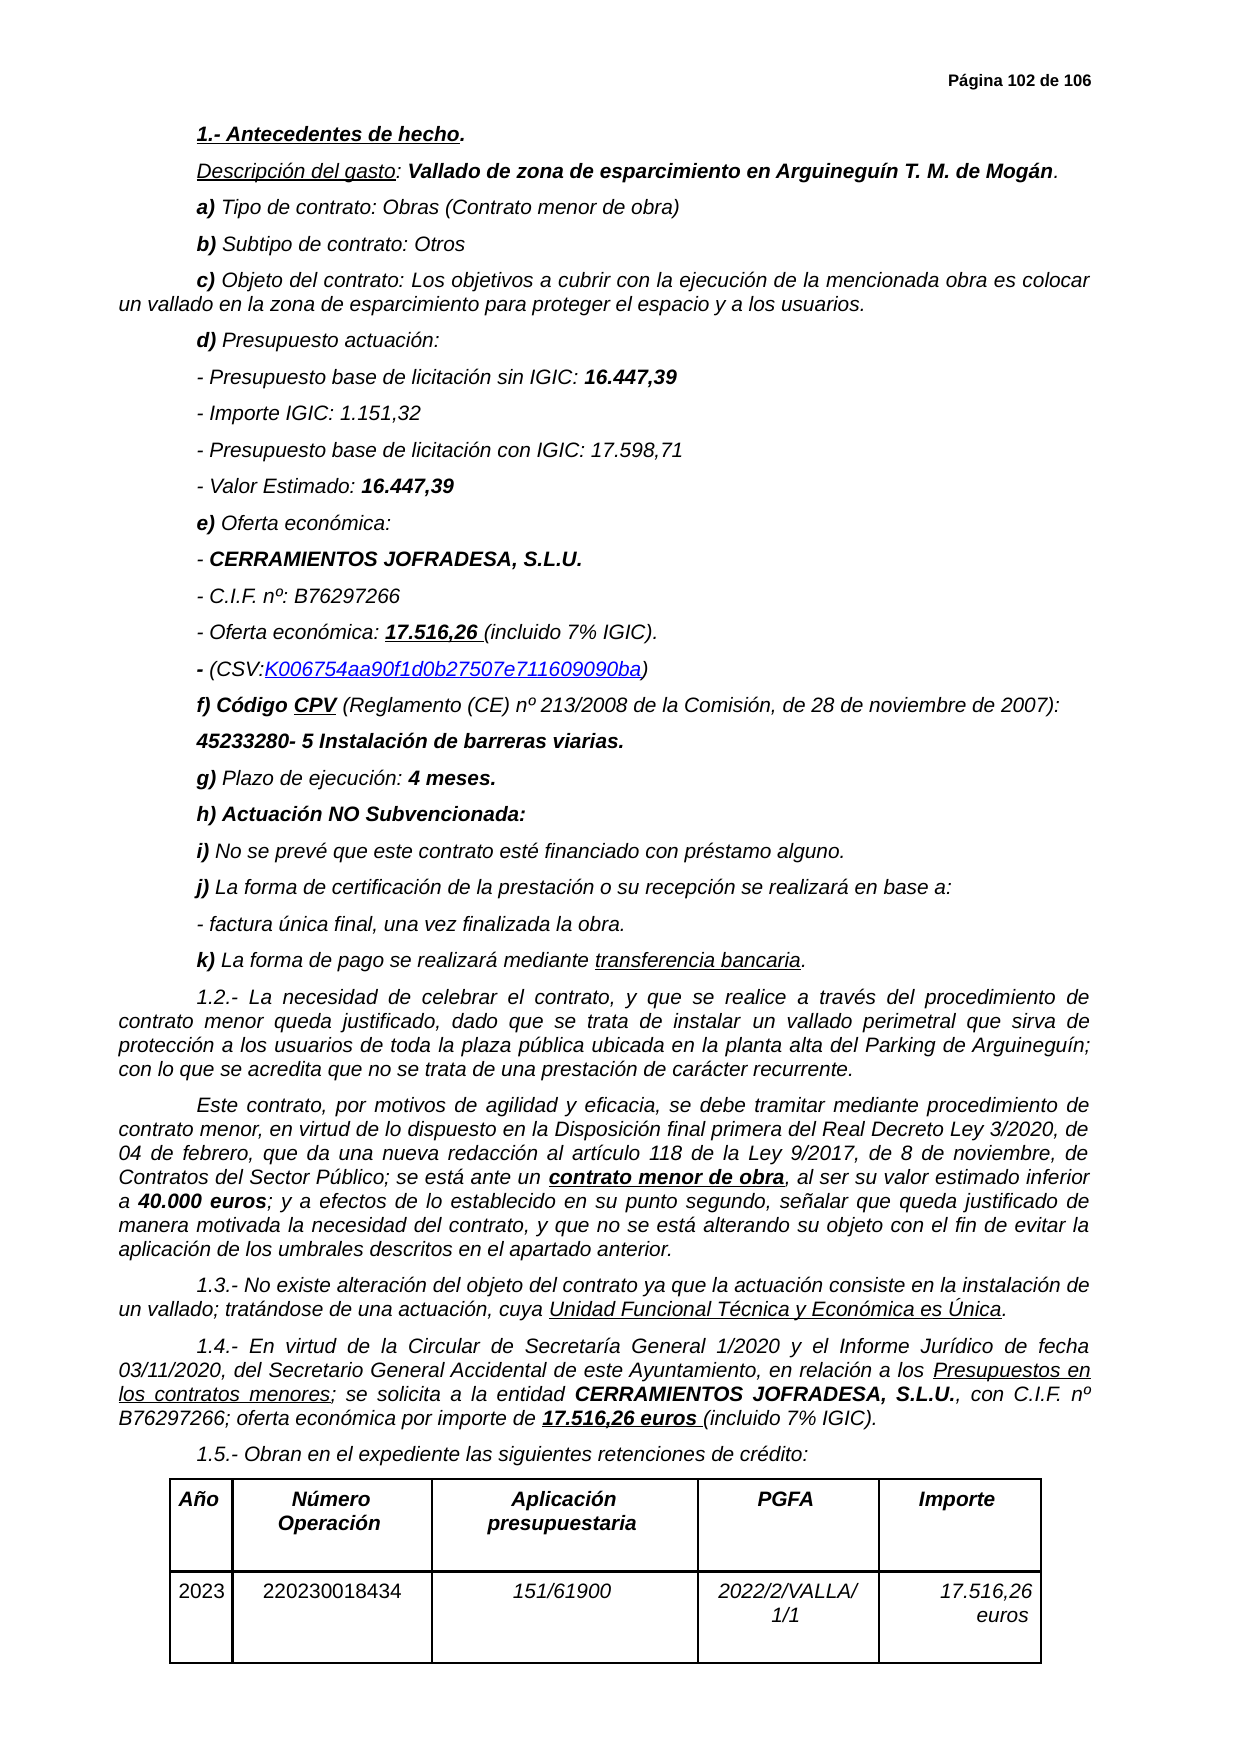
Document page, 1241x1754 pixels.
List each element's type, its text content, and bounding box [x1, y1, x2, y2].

text - factura única final, una vez finalizada la obra. [118, 912, 1092, 936]
text 45233280- 5 Instalación de barreras viarias. [118, 729, 1092, 753]
text - Importe IGIC: 1.151,32 [118, 401, 1092, 425]
text f) Código CPV (Reglamento (CE) nº 213/2008 de la Comisión, de 28 de noviembre de 2007): [118, 693, 1092, 717]
text - Presupuesto base de licitación sin IGIC: 16.447,39 [118, 365, 1092, 389]
text j) La forma de certificación de la prestación o su recepción se realizará en base a: [118, 875, 1092, 899]
text h) Actuación NO Subvencionada: [118, 802, 1092, 826]
text - Oferta económica: 17.516,26 (incluido 7% IGIC). [118, 620, 1092, 644]
table_cell 151/61900 [433, 1573, 697, 1662]
text - C.I.F. nº: B76297266 [118, 583, 1092, 607]
table_cell 220230018434 [234, 1573, 431, 1662]
text a) Tipo de contrato: Obras (Contrato menor de obra) [118, 195, 1092, 219]
text k) La forma de pago se realizará mediante transferencia bancaria. [118, 948, 1092, 972]
text d) Presupuesto actuación: [118, 328, 1092, 352]
table_header Aplicación presupuestaria [433, 1480, 697, 1570]
table_header Importe [880, 1480, 1040, 1570]
text - (CSV:K006754aa90f1d0b27507e711609090ba) [118, 656, 1092, 680]
table_cell 2022/2/VALLA/1/1 [699, 1573, 878, 1662]
text e) Oferta económica: [118, 511, 1092, 534]
text Este contrato, por motivos de agilidad y eficacia, se debe tramitar mediante procedimiento de contrato menor, en virtud de lo dispuesto en la Disposición final primera del Real Decreto Ley 3/2020, de 04 de febrero, que da una nueva redacción al artículo 118 de la Ley 9/2017, de 8 de noviembre, de Contratos del Sector Público; se está ante un contrato menor de obra, al ser su valor estimado inferior a 40.000 euros; y a efectos de lo establecido en su punto segundo, señalar que queda justificado de manera motivada la necesidad del contrato, y que no se está alterando su objeto con el fin de evitar la aplicación de los umbrales descritos en el apartado anterior. [118, 1093, 1092, 1261]
text 1.- Antecedentes de hecho. [118, 122, 1092, 146]
table_cell 2023 [171, 1573, 231, 1662]
table_cell 17.516,26 euros [880, 1573, 1040, 1662]
text Descripción del gasto: Vallado de zona de esparcimiento en Arguineguín T. M. de Mogán. [118, 158, 1092, 182]
text 1.4.- En virtud de la Circular de Secretaría General 1/2020 y el Informe Jurídico de fecha 03/11/2020, del Secretario General Accidental de este Ayuntamiento, en relación a los Presupuestos en los contratos menores; se solicita a la entidad CERRAMIENTOS JOFRADESA, S.L.U., con C.I.F. nº B76297266; oferta económica por importe de 17.516,26 euros (incluido 7% IGIC). [118, 1333, 1092, 1429]
text 1.5.- Obran en el expediente las siguientes retenciones de crédito: [118, 1442, 1092, 1466]
text c) Objeto del contrato: Los objetivos a cubrir con la ejecución de la mencionada obra es colocar un vallado en la zona de esparcimiento para proteger el espacio y a los usuarios. [118, 268, 1092, 316]
table_header PGFA [699, 1480, 878, 1570]
text - Presupuesto base de licitación con IGIC: 17.598,71 [118, 438, 1092, 462]
text - CERRAMIENTOS JOFRADESA, S.L.U. [118, 547, 1092, 571]
table_header Año [171, 1480, 231, 1570]
text b) Subtipo de contrato: Otros [118, 231, 1092, 255]
text i) No se prevé que este contrato esté financiado con préstamo alguno. [118, 839, 1092, 863]
text - Valor Estimado: 16.447,39 [118, 474, 1092, 498]
text 1.2.- La necesidad de celebrar el contrato, y que se realice a través del procedimiento de contrato menor queda justificado, dado que se trata de instalar un vallado perimetral que sirva de protección a los usuarios de toda la plaza pública ubicada en la planta alta del Parking de Arguineguín; con lo que se acredita que no se trata de una prestación de carácter recurrente. [118, 984, 1092, 1080]
text 1.3.- No existe alteración del objeto del contrato ya que la actuación consiste en la instalación de un vallado; tratándose de una actuación, cuya Unidad Funcional Técnica y Económica es Única. [118, 1273, 1092, 1321]
text g) Plazo de ejecución: 4 meses. [118, 766, 1092, 790]
table_header Número Operación [234, 1480, 431, 1570]
